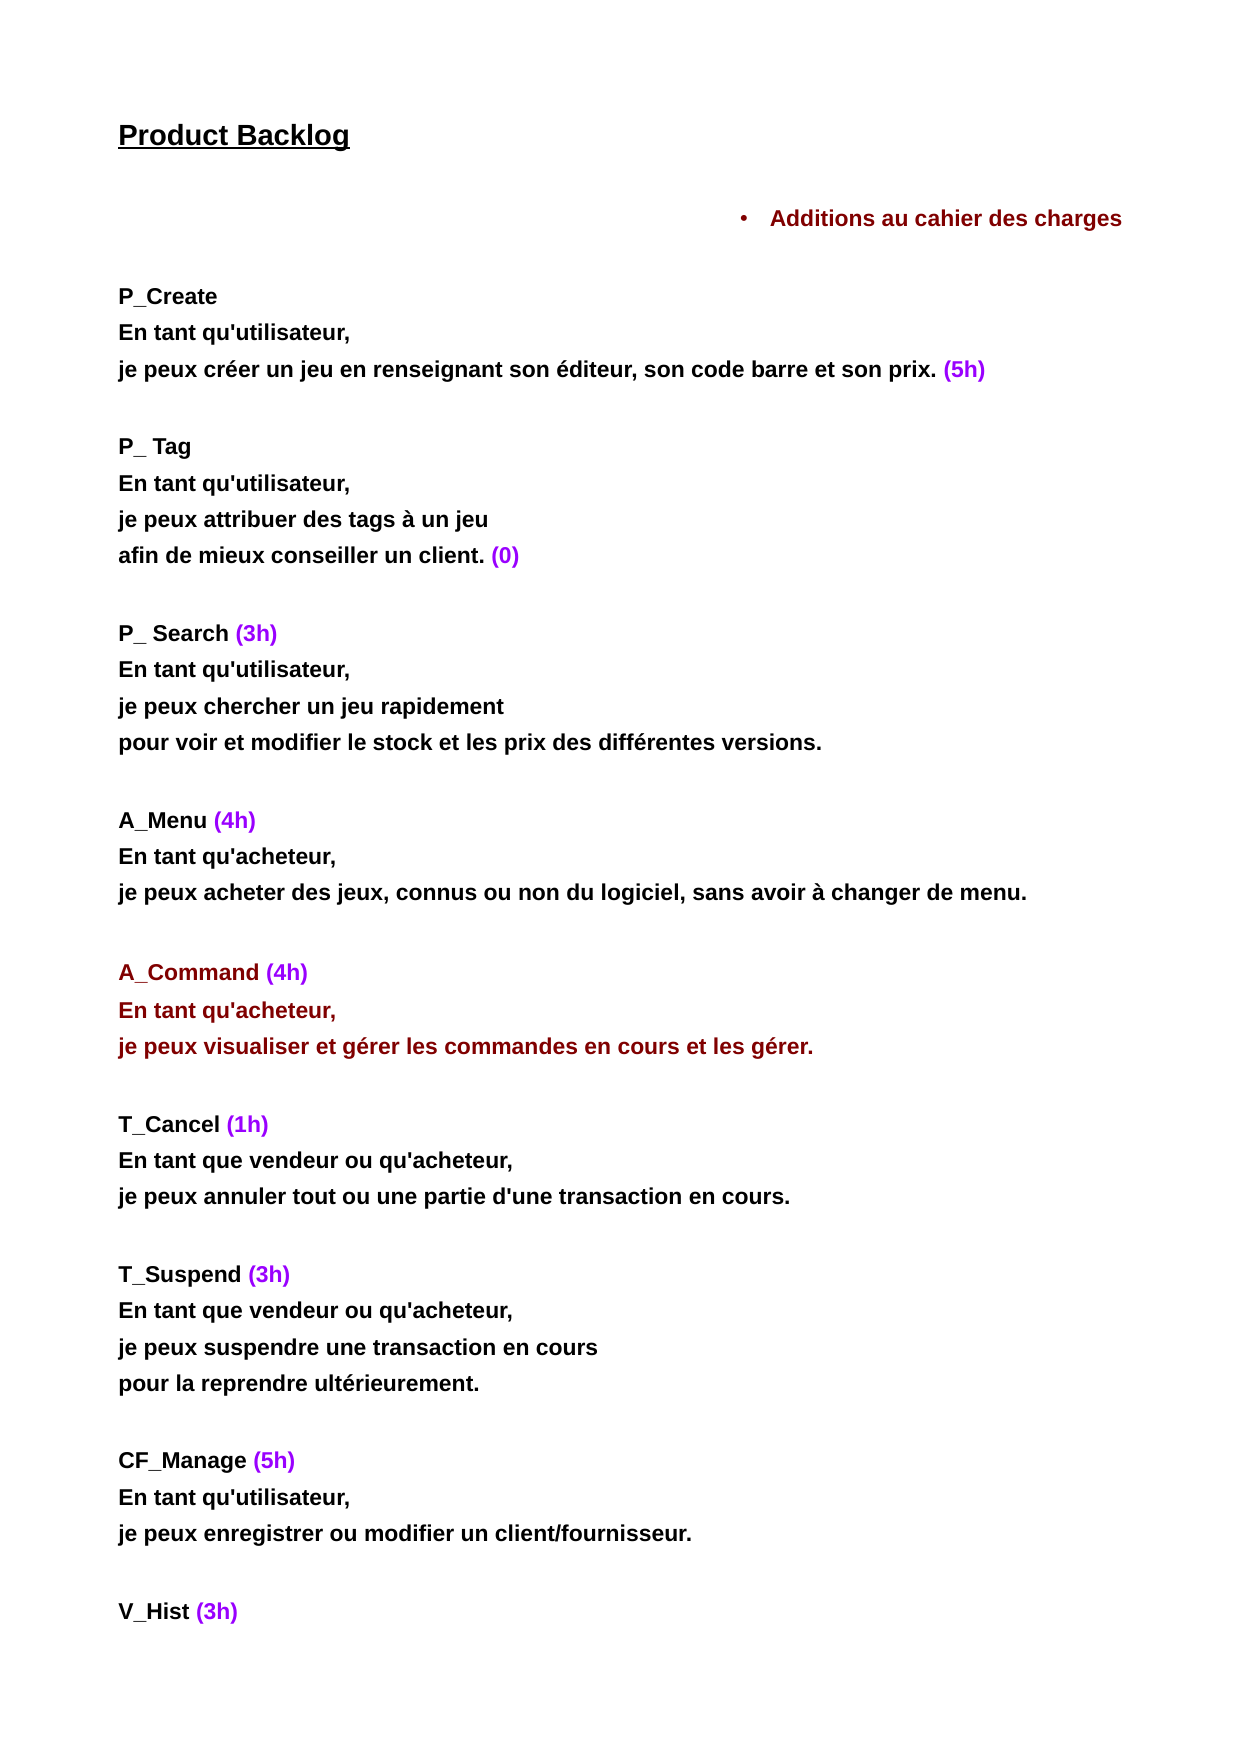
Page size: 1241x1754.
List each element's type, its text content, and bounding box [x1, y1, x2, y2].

text T_Cancel (1h) [118, 1111, 1122, 1137]
text En tant que vendeur ou qu'acheteur, [118, 1147, 1122, 1173]
text je peux visualiser et gérer les commandes en cours et les gérer. [118, 1033, 1122, 1059]
text afin de mieux conseiller un client. (0) [118, 542, 1122, 569]
text je peux enregistrer ou modifier un client/fournisseur. [118, 1520, 1122, 1547]
text pour la reprendre ultérieurement. [118, 1370, 1122, 1396]
text V_Hist (3h) [118, 1598, 1122, 1624]
text pour voir et modifier le stock et les prix des différentes versions. [118, 729, 1122, 755]
list Additions au cahier des charges [162, 205, 1122, 232]
text P_Create [118, 283, 1122, 309]
text En tant que vendeur ou qu'acheteur, [118, 1297, 1122, 1323]
text En tant qu'utilisateur, [118, 656, 1122, 683]
text En tant qu'acheteur, [118, 997, 1122, 1023]
text En tant qu'utilisateur, [118, 470, 1122, 496]
text En tant qu'acheteur, [118, 843, 1122, 869]
text P_ Tag [118, 433, 1122, 460]
text je peux attribuer des tags à un jeu [118, 506, 1122, 532]
text je peux acheter des jeux, connus ou non du logiciel, sans avoir à changer de menu. [118, 879, 1122, 906]
text CF_Manage (5h) [118, 1447, 1122, 1474]
text je peux créer un jeu en renseignant son éditeur, son code barre et son prix. (5h) [118, 356, 1122, 382]
text je peux chercher un jeu rapidement [118, 693, 1122, 719]
text je peux suspendre une transaction en cours [118, 1333, 1122, 1360]
text je peux annuler tout ou une partie d'une transaction en cours. [118, 1183, 1122, 1209]
text P_ Search (3h) [118, 620, 1122, 646]
text A_Command (4h) [118, 957, 1122, 986]
text En tant qu'utilisateur, [118, 319, 1122, 346]
text Product Backlog [118, 118, 1122, 152]
text En tant qu'utilisateur, [118, 1484, 1122, 1510]
text A_Menu (4h) [118, 807, 1122, 833]
text T_Suspend (3h) [118, 1261, 1122, 1287]
